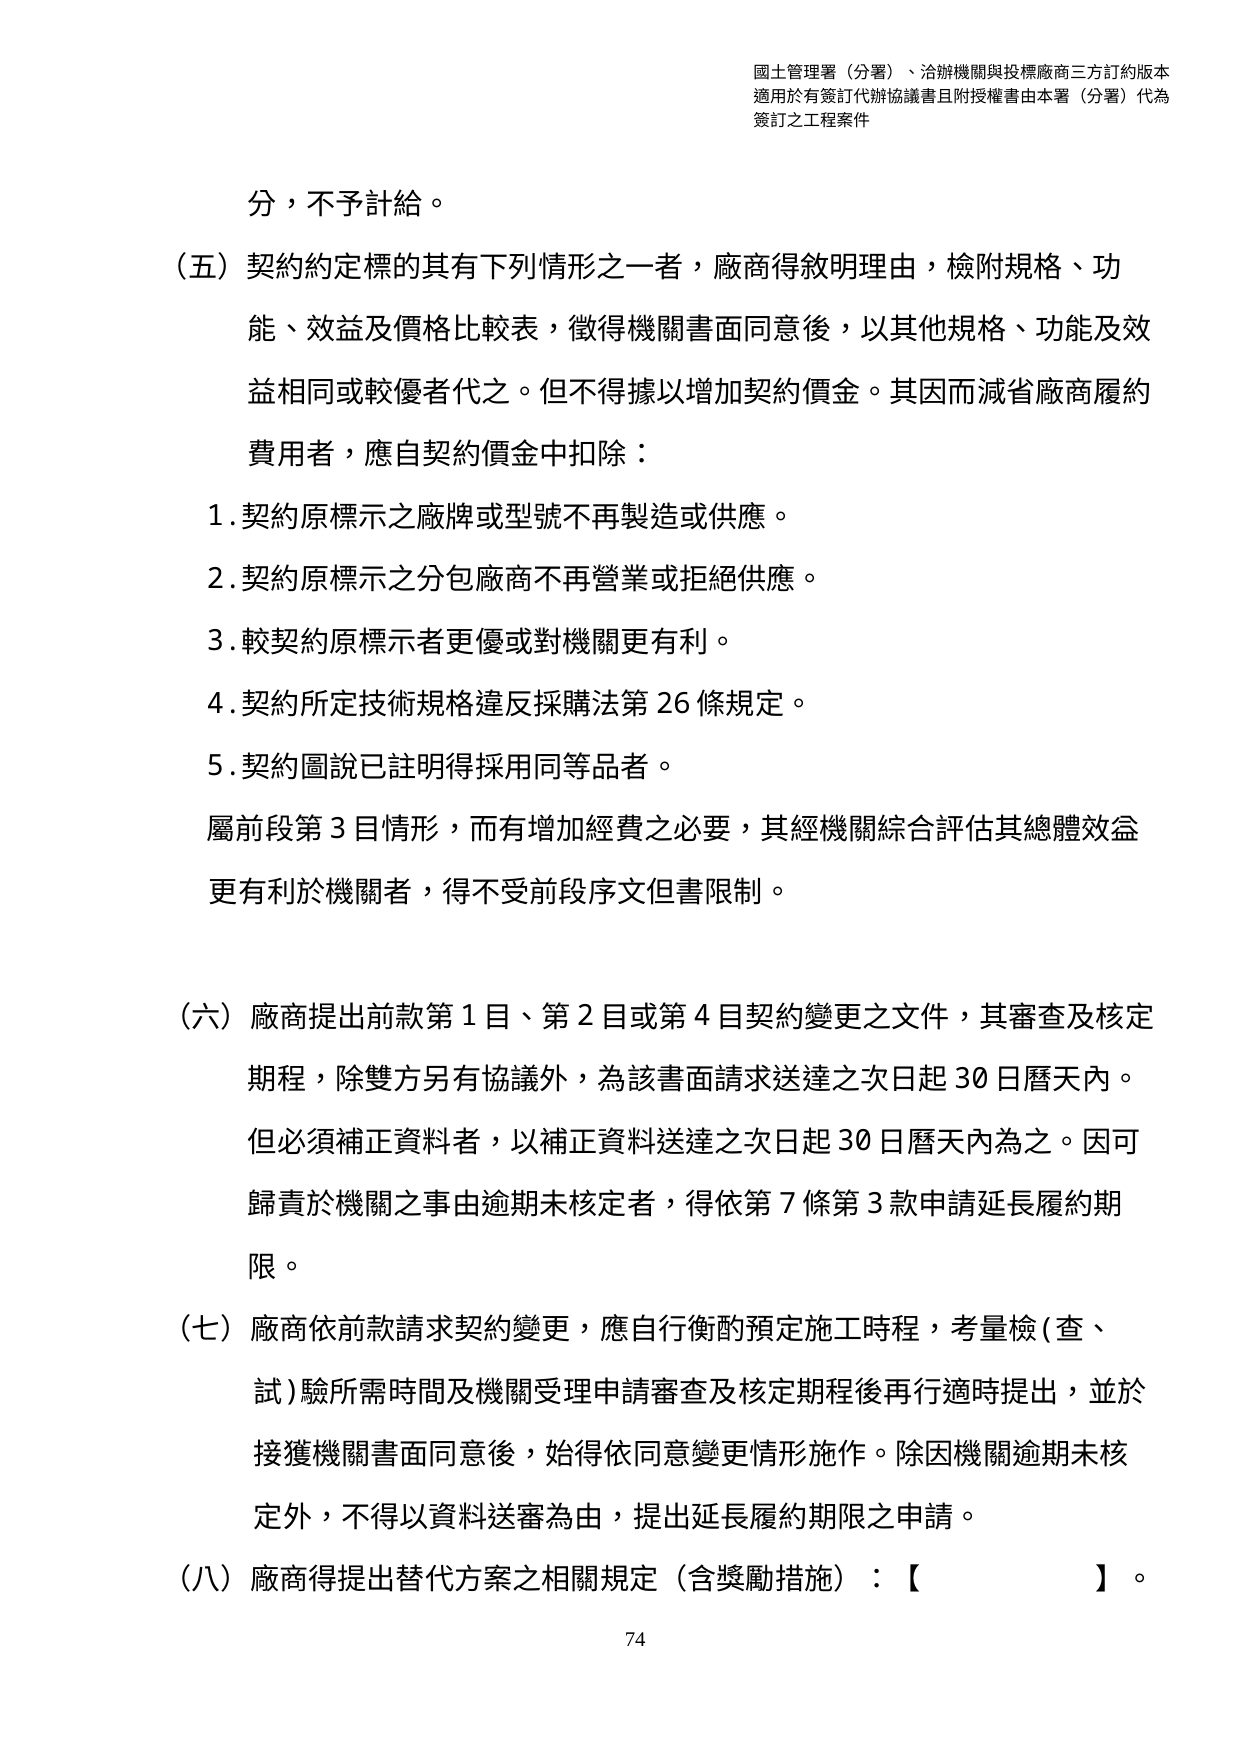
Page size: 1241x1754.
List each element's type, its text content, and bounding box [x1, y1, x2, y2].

table_cell （五）契約約定標的其有下列情形之一者，廠商得敘明理由，檢附規格、功能、效益及價格比較表，徵得機關書面同意後，以其他規格、功能及效益相同或較優者代之。但不得據以增加契約價金。其因而減省廠商履約費用者，應自契約價金中扣除： [160, 223, 1168, 473]
table_cell [117, 223, 160, 473]
table_cell 1.契約原標示之廠牌或型號不再製造或供應。 2.契約原標示之分包廠商不再營業或拒絕供應。 3.較契約原標示者更優或對機關更有利。 4.契約所定技術規格違反採購法第26條規定。 5.契約圖說已註明得採用同等品者。 屬前段第3目情形，而有增加經費之必要，其經機關綜合評估其總體效益更有利於機關者，得不受前段序文但書限制。 [203, 473, 1168, 973]
table_cell （六）廠商提出前款第1目、第2目或第4目契約變更之文件，其審查及核定期程，除雙方另有協議外，為該書面請求送達之次日起30日曆天內。但必須補正資料者，以補正資料送達之次日起30日曆天內為之。因可歸責於機關之事由逾期未核定者，得依第7條第3款申請延長履約期限。 [160, 973, 1168, 1285]
table_cell [117, 1285, 160, 1535]
table_cell [117, 473, 160, 973]
table_cell [117, 973, 160, 1285]
table_cell （七）廠商依前款請求契約變更，應自行衡酌預定施工時程，考量檢(查、試)驗所需時間及機關受理申請審查及核定期程後再行適時提出，並於接獲機關書面同意後，始得依同意變更情形施作。除因機關逾期未核定外，不得以資料送審為由，提出延長履約期限之申請。 [160, 1285, 1168, 1535]
table_cell [117, 1535, 160, 1598]
table_cell （八）廠商得提出替代方案之相關規定（含獎勵措施）：【 】。 [160, 1535, 1168, 1598]
table_cell [117, 160, 160, 223]
table_cell 分，不予計給。 [160, 160, 1168, 223]
table_cell [160, 473, 203, 973]
